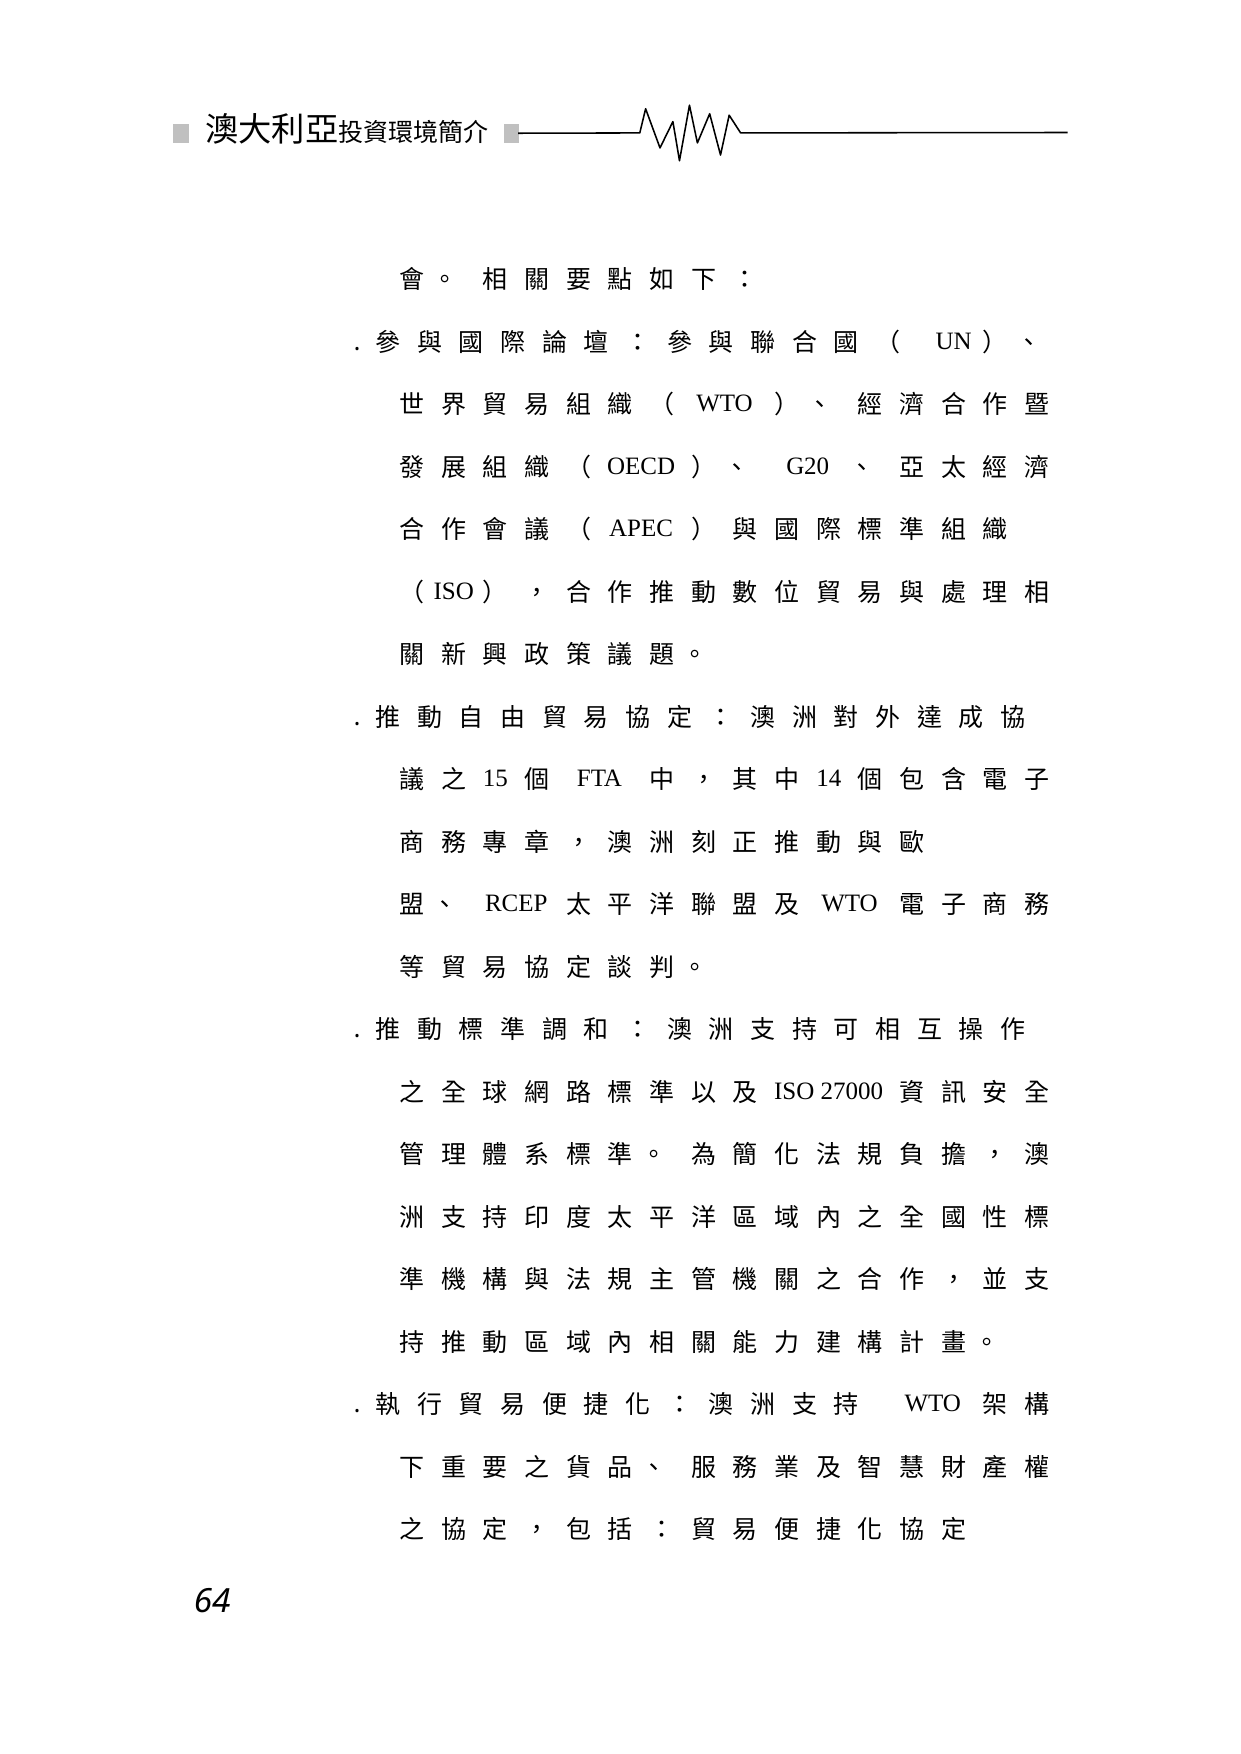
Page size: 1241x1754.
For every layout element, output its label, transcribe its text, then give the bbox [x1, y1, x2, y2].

text ․ 參與國際論壇：參與聯合國（UN）、世界貿易組織（WTO）、經濟合作暨發展組織（OECD）、G20、亞太經濟合作會議（APEC）與國際標準組織（ISO），合作推動數位貿易與處理相關新興政策議題。 [330, 299, 1058, 674]
text ․ 執行貿易便捷化：澳洲支持WTO架構下重要之貨品、服務業及智慧財產權之協定，包括：貿易便捷化協定 [330, 1361, 1058, 1549]
text ․ 推動自由貿易協定：澳洲對外達成協議之15個FTA中，其中14個包含電子商務專章，澳洲刻正推動與歐盟、RCEP太平洋聯盟及WTO電子商務等貿易協定談判。 [330, 674, 1058, 986]
text 會。相關要點如下： [306, 236, 1058, 299]
text ․ 推動標準調和：澳洲支持可相互操作之全球網路標準以及ISO 27000資訊安全管理體系標準。為簡化法規負擔，澳洲支持印度太平洋區域內之全國性標準機構與法規主管機關之合作，並支持推動區域內相關能力建構計畫。 [330, 986, 1058, 1361]
